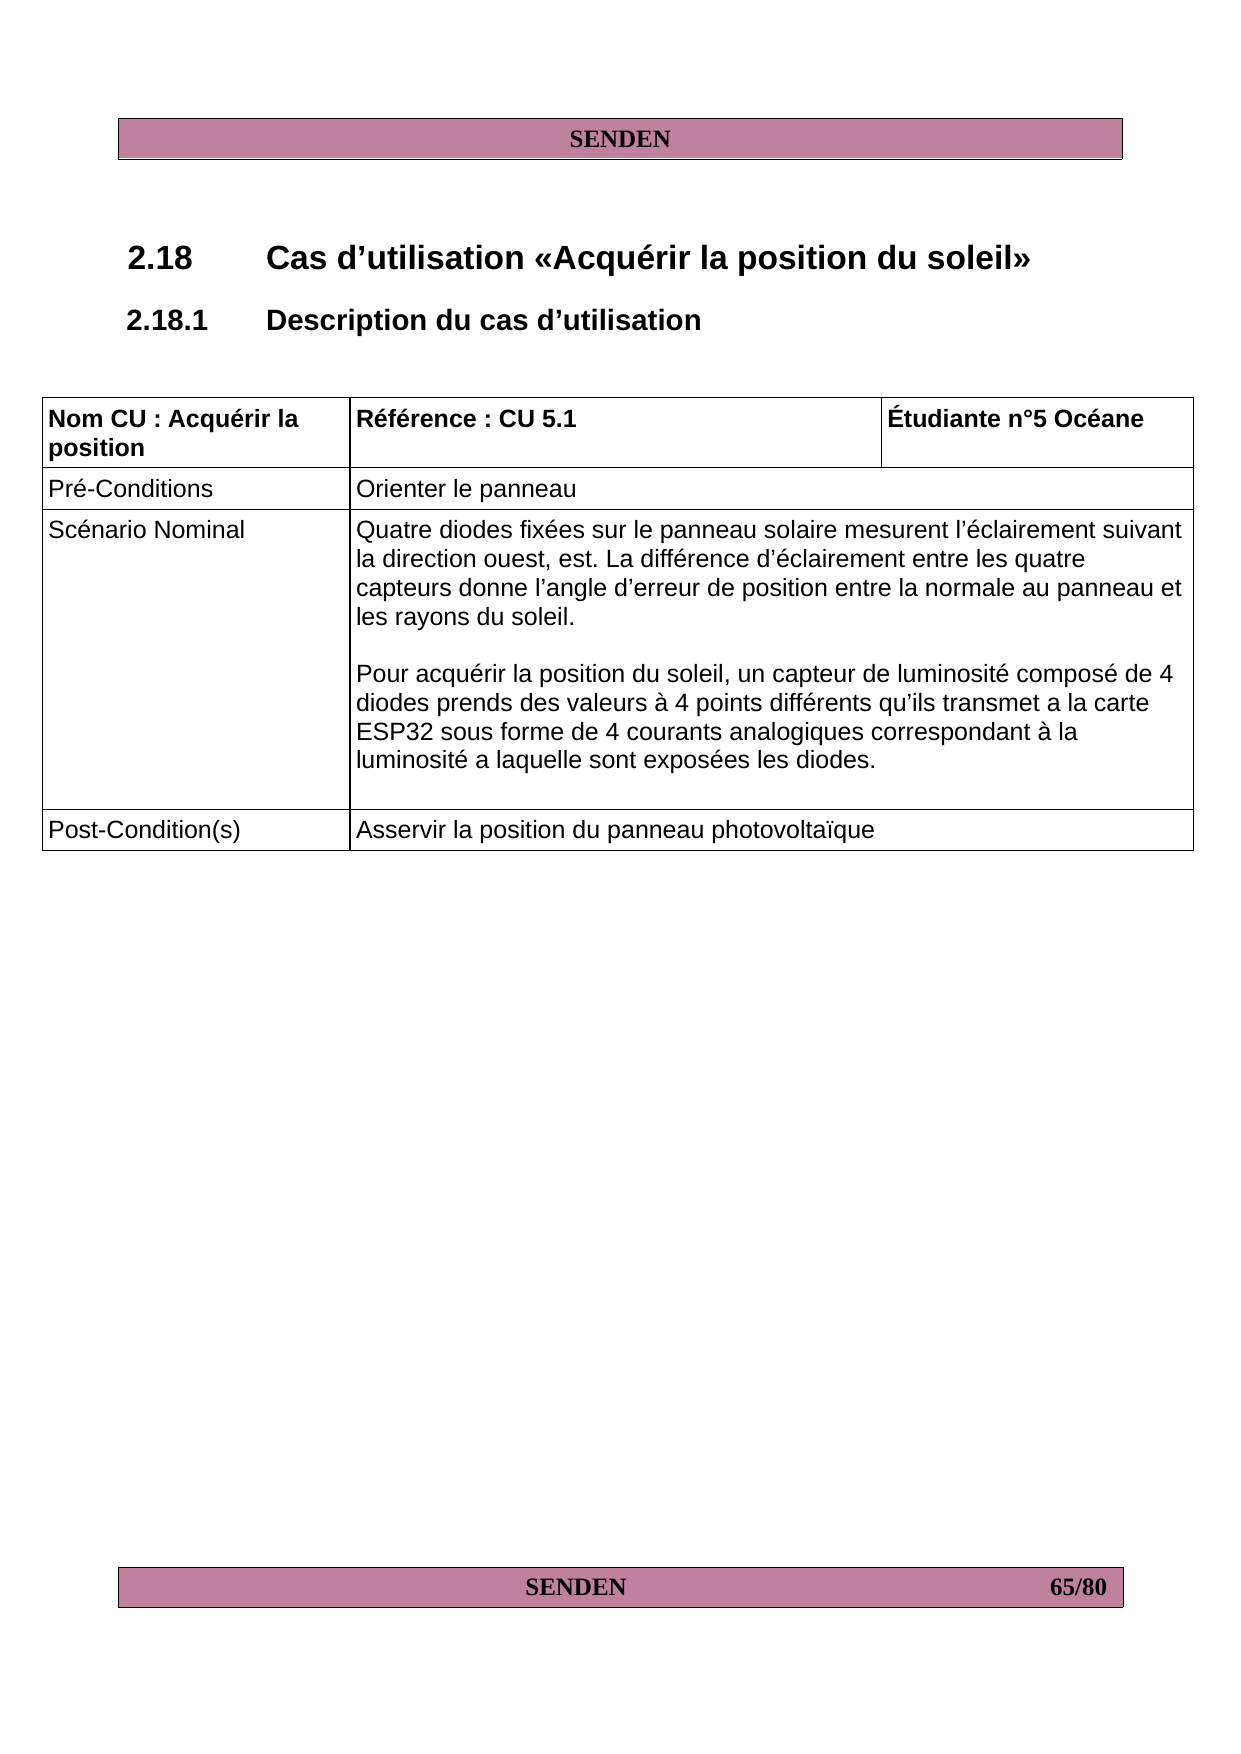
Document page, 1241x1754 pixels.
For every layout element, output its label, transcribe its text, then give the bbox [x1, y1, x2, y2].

table_header Référence : CU 5.1 [351, 398, 881, 467]
table_cell Scénario Nominal [43, 510, 349, 808]
table_cell Post-Condition(s) [43, 810, 349, 850]
subtitle Cas d’utilisation «Acquérir la position du soleil» [118, 238, 1122, 276]
table_header Nom CU : Acquérir la position [43, 398, 349, 467]
table_cell Asservir la position du panneau photovoltaïque [351, 810, 1193, 850]
table_header Étudiante n°5 Océane [882, 398, 1193, 467]
table_cell Pré-Conditions [43, 468, 349, 508]
subtitle Description du cas d’utilisation [118, 303, 1122, 337]
table_cell Orienter le panneau [351, 468, 1193, 508]
table_cell Quatre diodes fixées sur le panneau solaire mesurent l’éclairement suivant la direction ouest, est. La différence d’éclairement entre les quatre capteurs donne l’angle d’erreur de position entre la normale au panneau et les rayons du soleil. Pour acquérir la position du soleil, un capteur de luminosité composé de 4 diodes prends des valeurs à 4 points différents qu’ils transmet a la carte ESP32 sous forme de 4 courants analogiques correspondant à la luminosité a laquelle sont exposées les diodes. [351, 510, 1193, 808]
